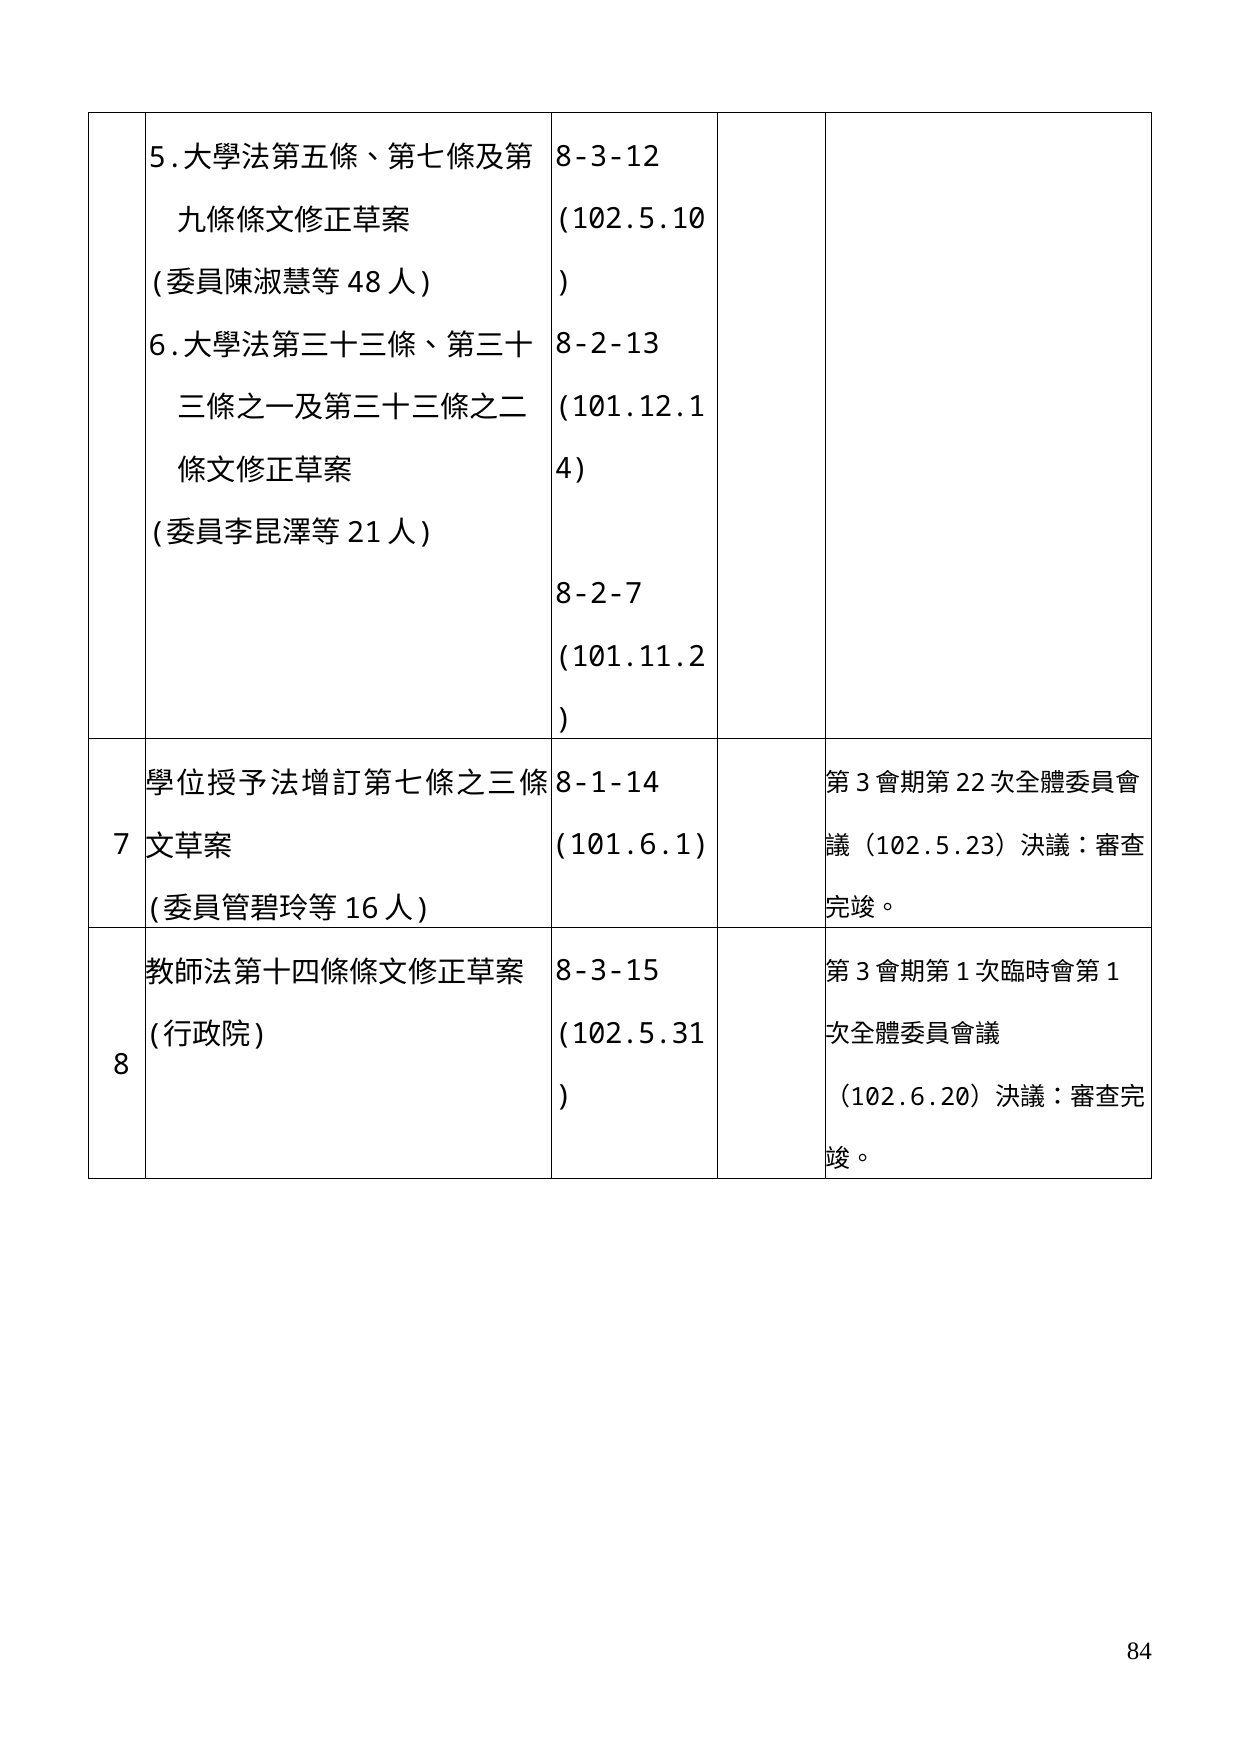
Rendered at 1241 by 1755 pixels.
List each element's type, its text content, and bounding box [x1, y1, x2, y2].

table_cell [89, 113, 145, 738]
table_cell 5.大學法第五條、第七條及第九條條文修正草案 (委員陳淑慧等48人) 6.大學法第三十三條、第三十三條之一及第三十三條之二條文修正草案 (委員李昆澤等21人) [146, 113, 551, 738]
table_cell 學位授予法增訂第七條之三條文草案 (委員管碧玲等16人) [146, 739, 551, 927]
table_cell 第3會期第22次全體委員會議（102.5.23）決議：審查完竣。 [826, 739, 1151, 927]
table_cell 8-3-15 (102.5.31) [552, 928, 717, 1178]
table_cell [718, 928, 825, 1178]
table_cell 第3會期第1次臨時會第1次全體委員會議（102.6.20）決議：審查完竣。 [826, 928, 1151, 1178]
table_cell [89, 928, 145, 1178]
table_cell [718, 739, 825, 927]
table_cell 8-3-12 (102.5.10) 8-2-13 (101.12.14) 8-2-7 (101.11.2) [552, 113, 717, 738]
table_cell 8-1-14 (101.6.1) [552, 739, 717, 927]
table_cell [718, 113, 825, 738]
table_cell 教師法第十四條條文修正草案 (行政院) [146, 928, 551, 1178]
table_cell [826, 113, 1151, 738]
table_cell [89, 739, 145, 927]
